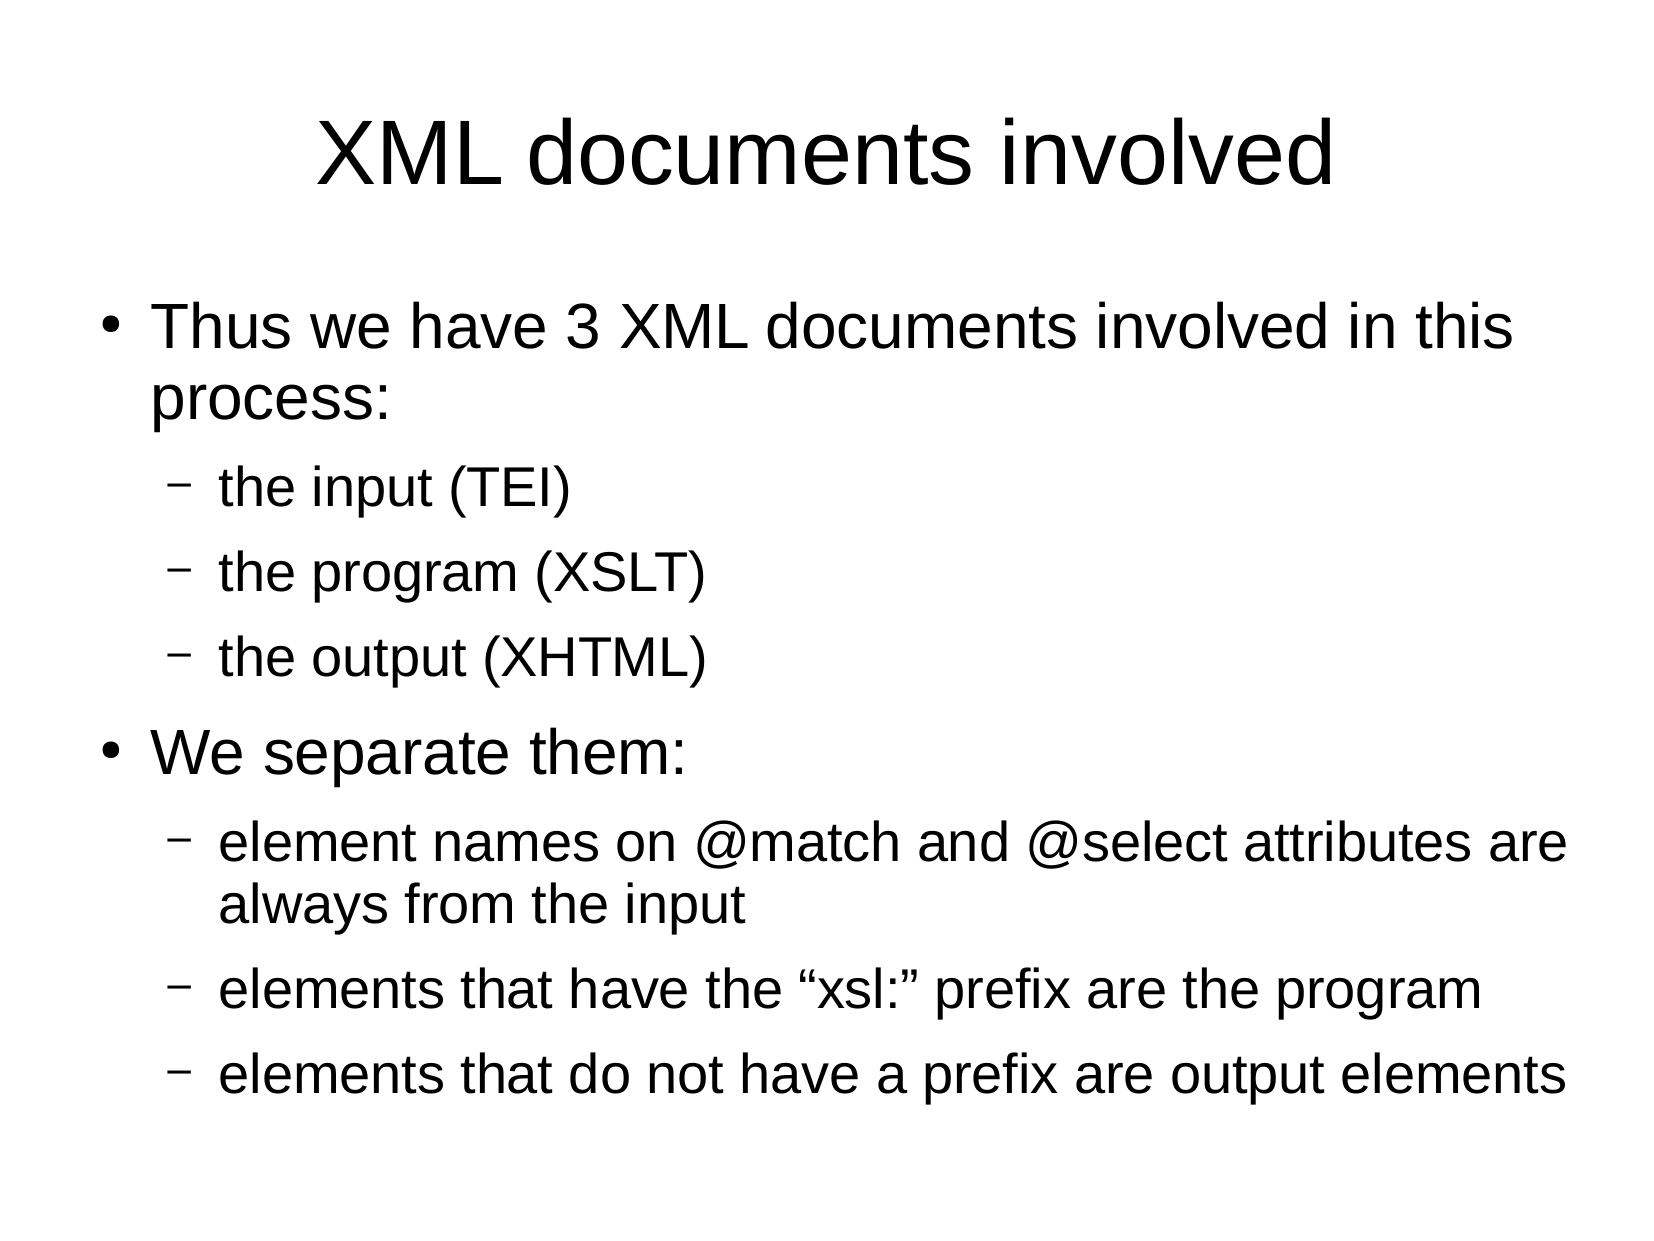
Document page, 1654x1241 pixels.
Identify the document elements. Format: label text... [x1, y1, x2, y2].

list Thus we have 3 XML documents involved in this process: the input (TEI) the program (XSLT) the output (XHTML) We separate them: element names on @match and @select attributes are always from the input elements that have the “xsl:” prefix are the program elements that do not have a prefix are output elements [82, 290, 1571, 1156]
title XML documents involved [82, 49, 1571, 257]
